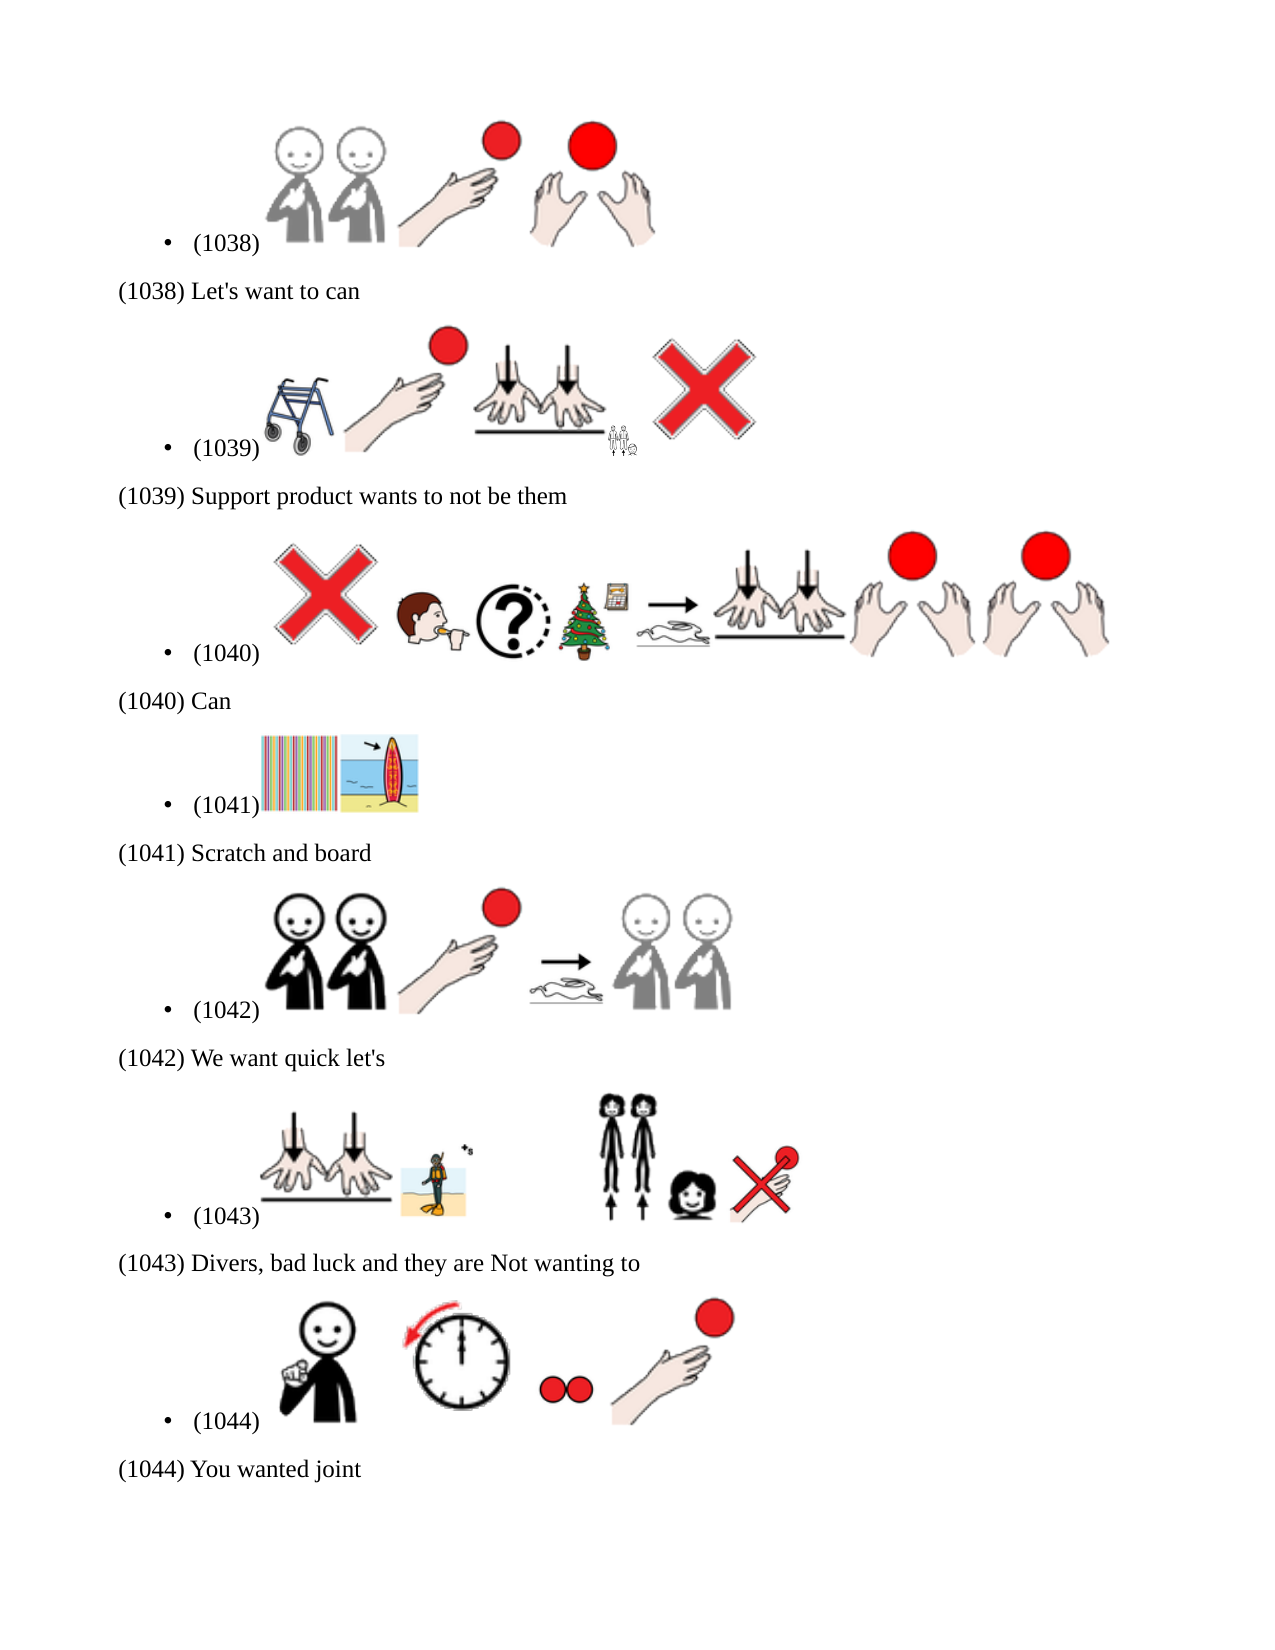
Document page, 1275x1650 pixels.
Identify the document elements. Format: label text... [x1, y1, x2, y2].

list (1042) [164, 886, 1157, 1024]
text (1040) Can [118, 686, 1157, 715]
picture [259, 733, 420, 814]
list (1041) [164, 734, 1157, 819]
list (1038) [164, 118, 1157, 257]
text (1042) We want quick let's [118, 1043, 1157, 1072]
list (1044) [164, 1296, 1157, 1435]
picture [259, 323, 772, 457]
picture [259, 885, 740, 1019]
picture [259, 1090, 474, 1225]
text (1043) Divers, bad luck and they are Not wanting to [118, 1248, 1157, 1277]
picture [259, 528, 1114, 662]
text (1041) Scratch and board [118, 838, 1157, 867]
list (1039) [164, 323, 1157, 462]
picture [591, 1090, 805, 1225]
list (1043) [164, 1091, 1157, 1229]
list (1040) [164, 528, 1157, 667]
text (1038) Let's want to can [118, 276, 1157, 304]
text (1039) Support product wants to not be them [118, 481, 1157, 510]
text (1044) You wanted joint [118, 1454, 1157, 1482]
picture [259, 1296, 740, 1430]
picture [259, 118, 660, 252]
